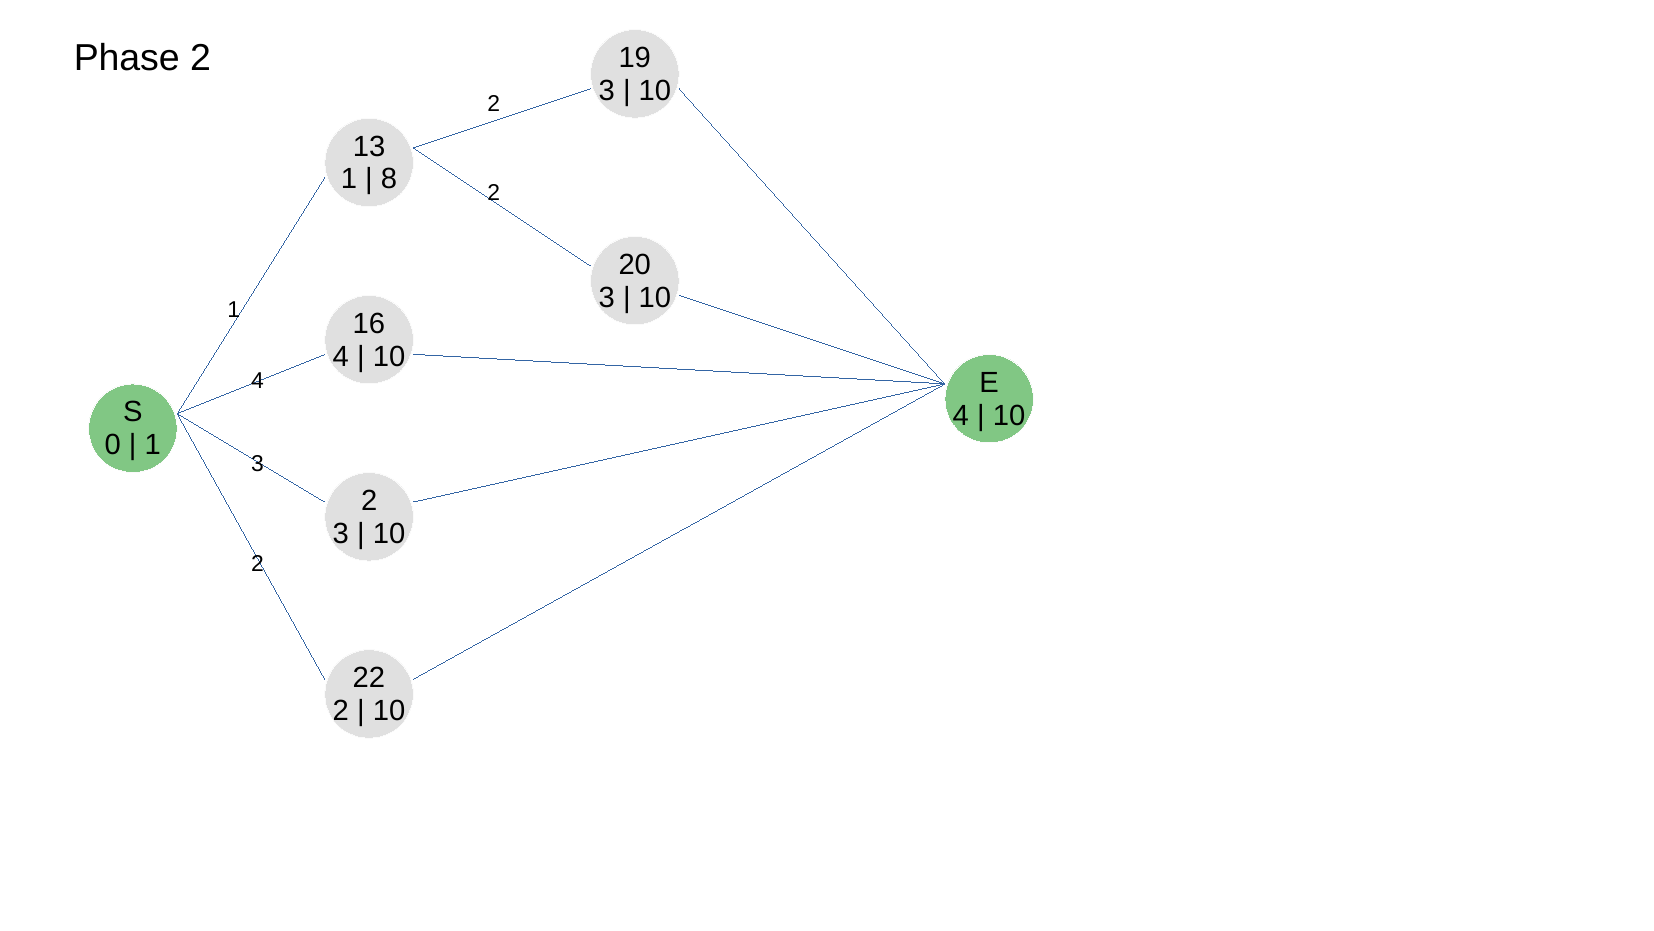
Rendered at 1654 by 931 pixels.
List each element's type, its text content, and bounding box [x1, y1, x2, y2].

text_box Phase 2 [59, 29, 325, 87]
text_box 4 [236, 360, 296, 401]
text_box 19 3 | 10 [590, 29, 680, 119]
text_box S 0 | 1 [88, 383, 178, 473]
text_box 2 [472, 172, 532, 213]
text_box 3 [236, 443, 296, 484]
text_box 2 [236, 543, 296, 584]
text_box 13 1 | 8 [324, 118, 414, 207]
text_box 16 4 | 10 [324, 295, 414, 384]
text_box E 4 | 10 [944, 354, 1034, 443]
text_box 20 3 | 10 [590, 236, 680, 325]
text_box 1 [212, 289, 272, 330]
text_box 2 [472, 83, 532, 124]
text_box 2 3 | 10 [324, 472, 414, 562]
text_box 22 2 | 10 [324, 649, 414, 739]
